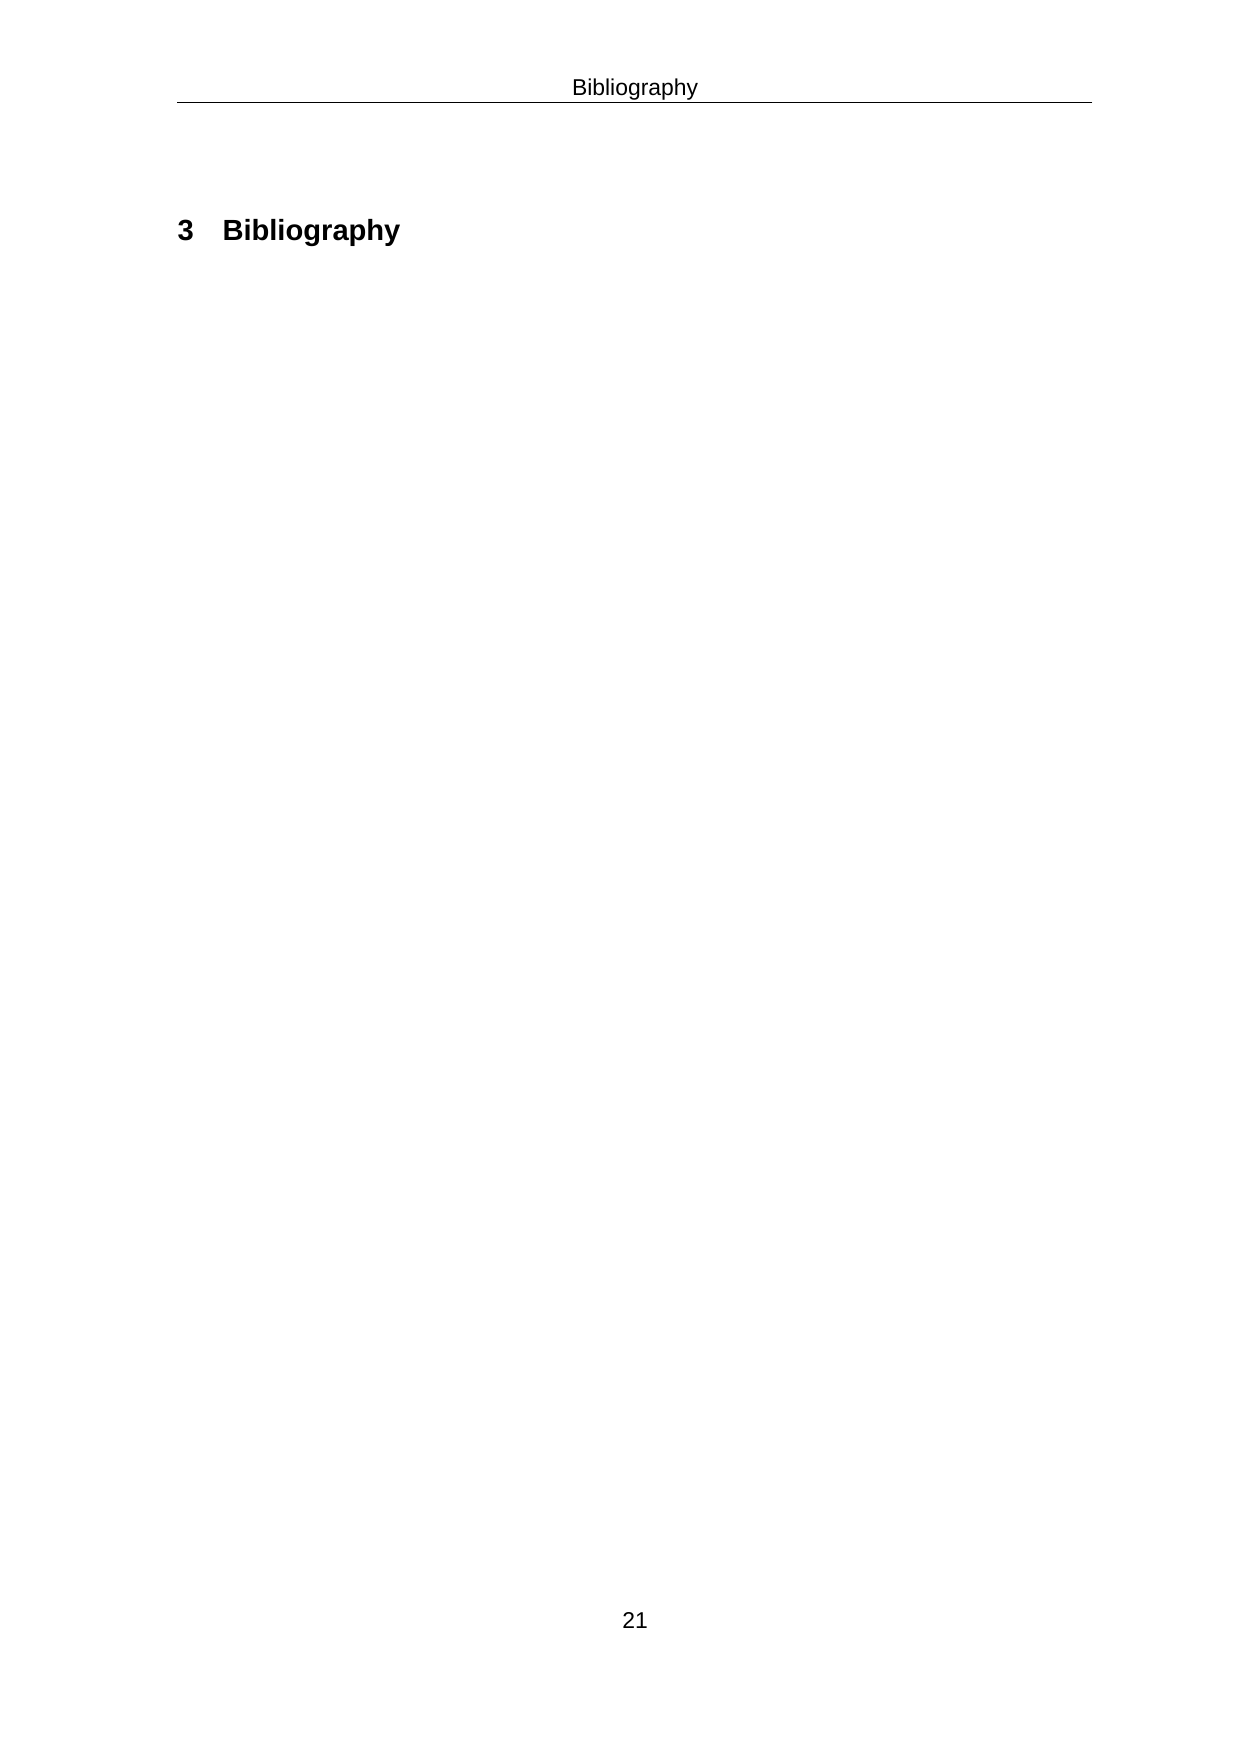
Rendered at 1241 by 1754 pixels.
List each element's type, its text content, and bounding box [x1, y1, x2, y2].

subtitle Bibliography [177, 213, 1092, 246]
